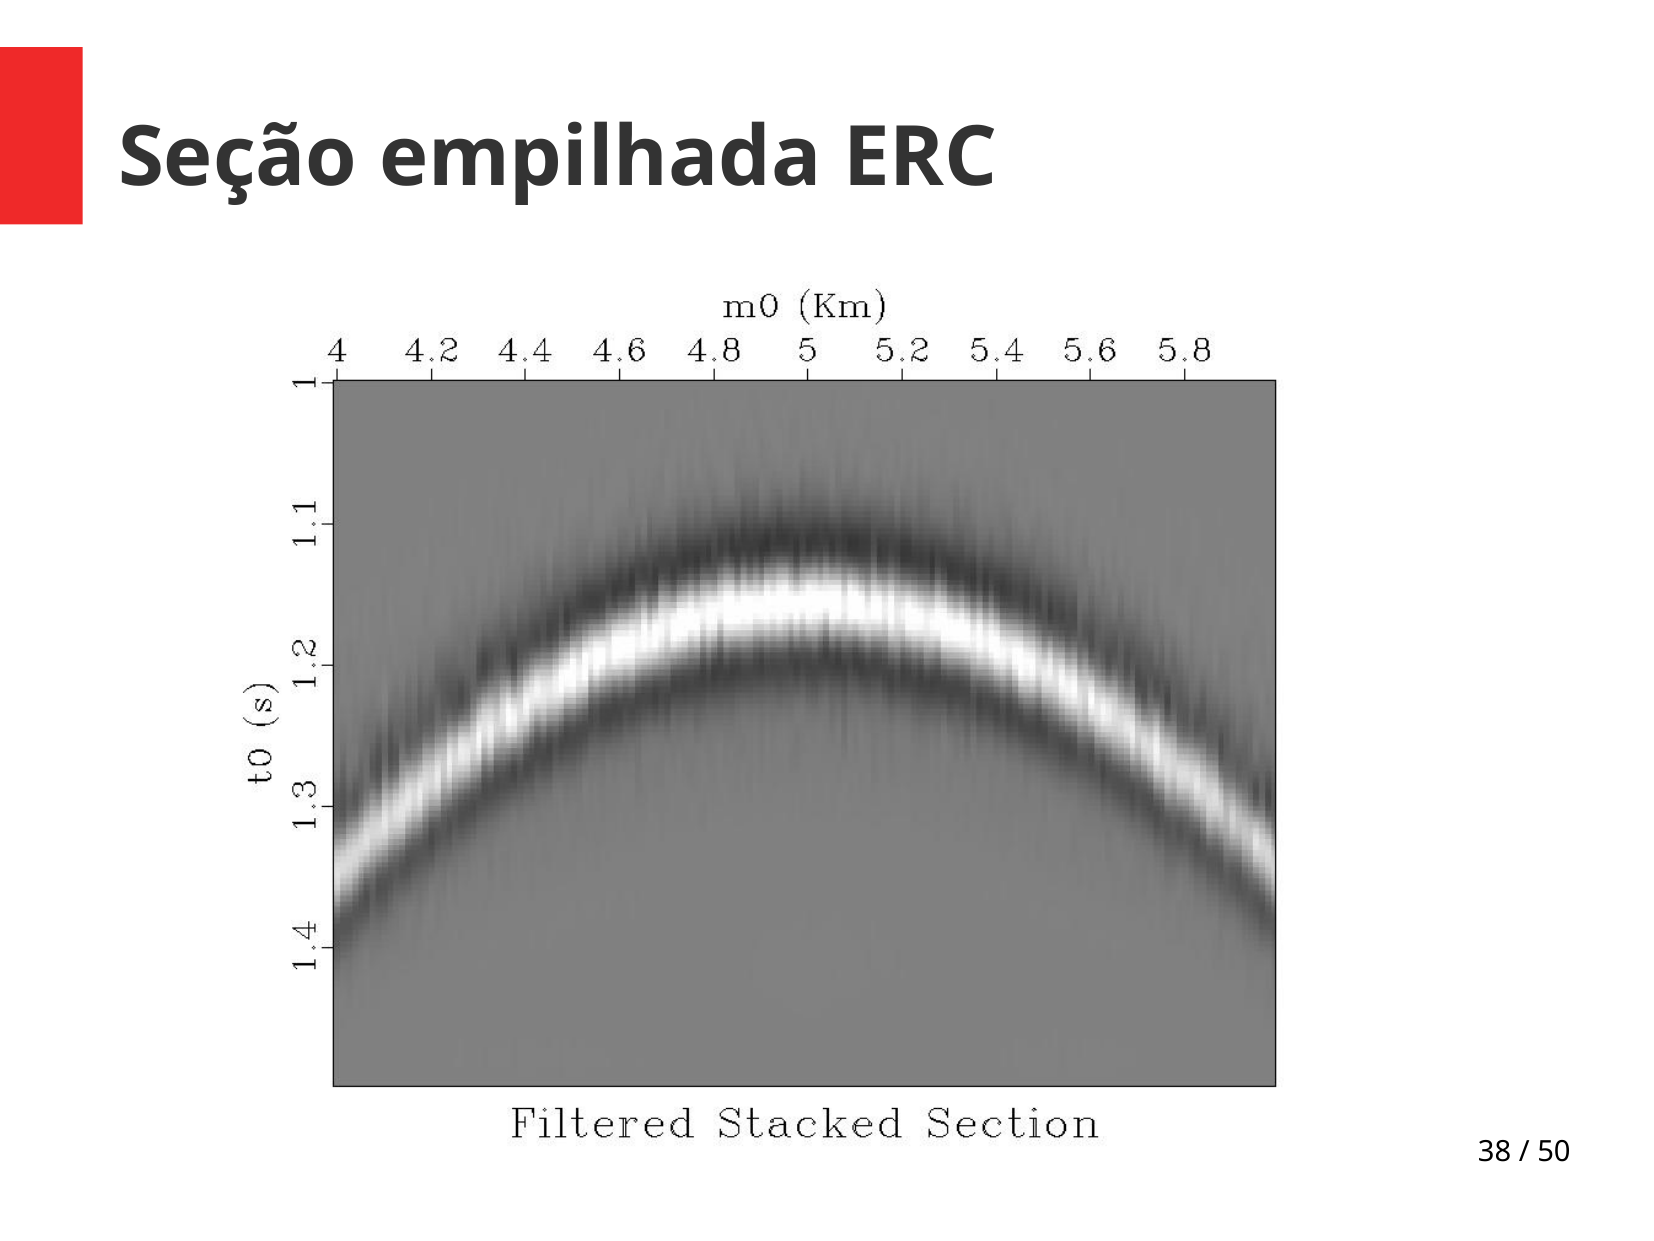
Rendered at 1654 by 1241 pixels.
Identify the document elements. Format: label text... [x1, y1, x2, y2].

picture [124, 262, 1382, 1205]
title Seção empilhada ERC [118, 49, 1571, 257]
